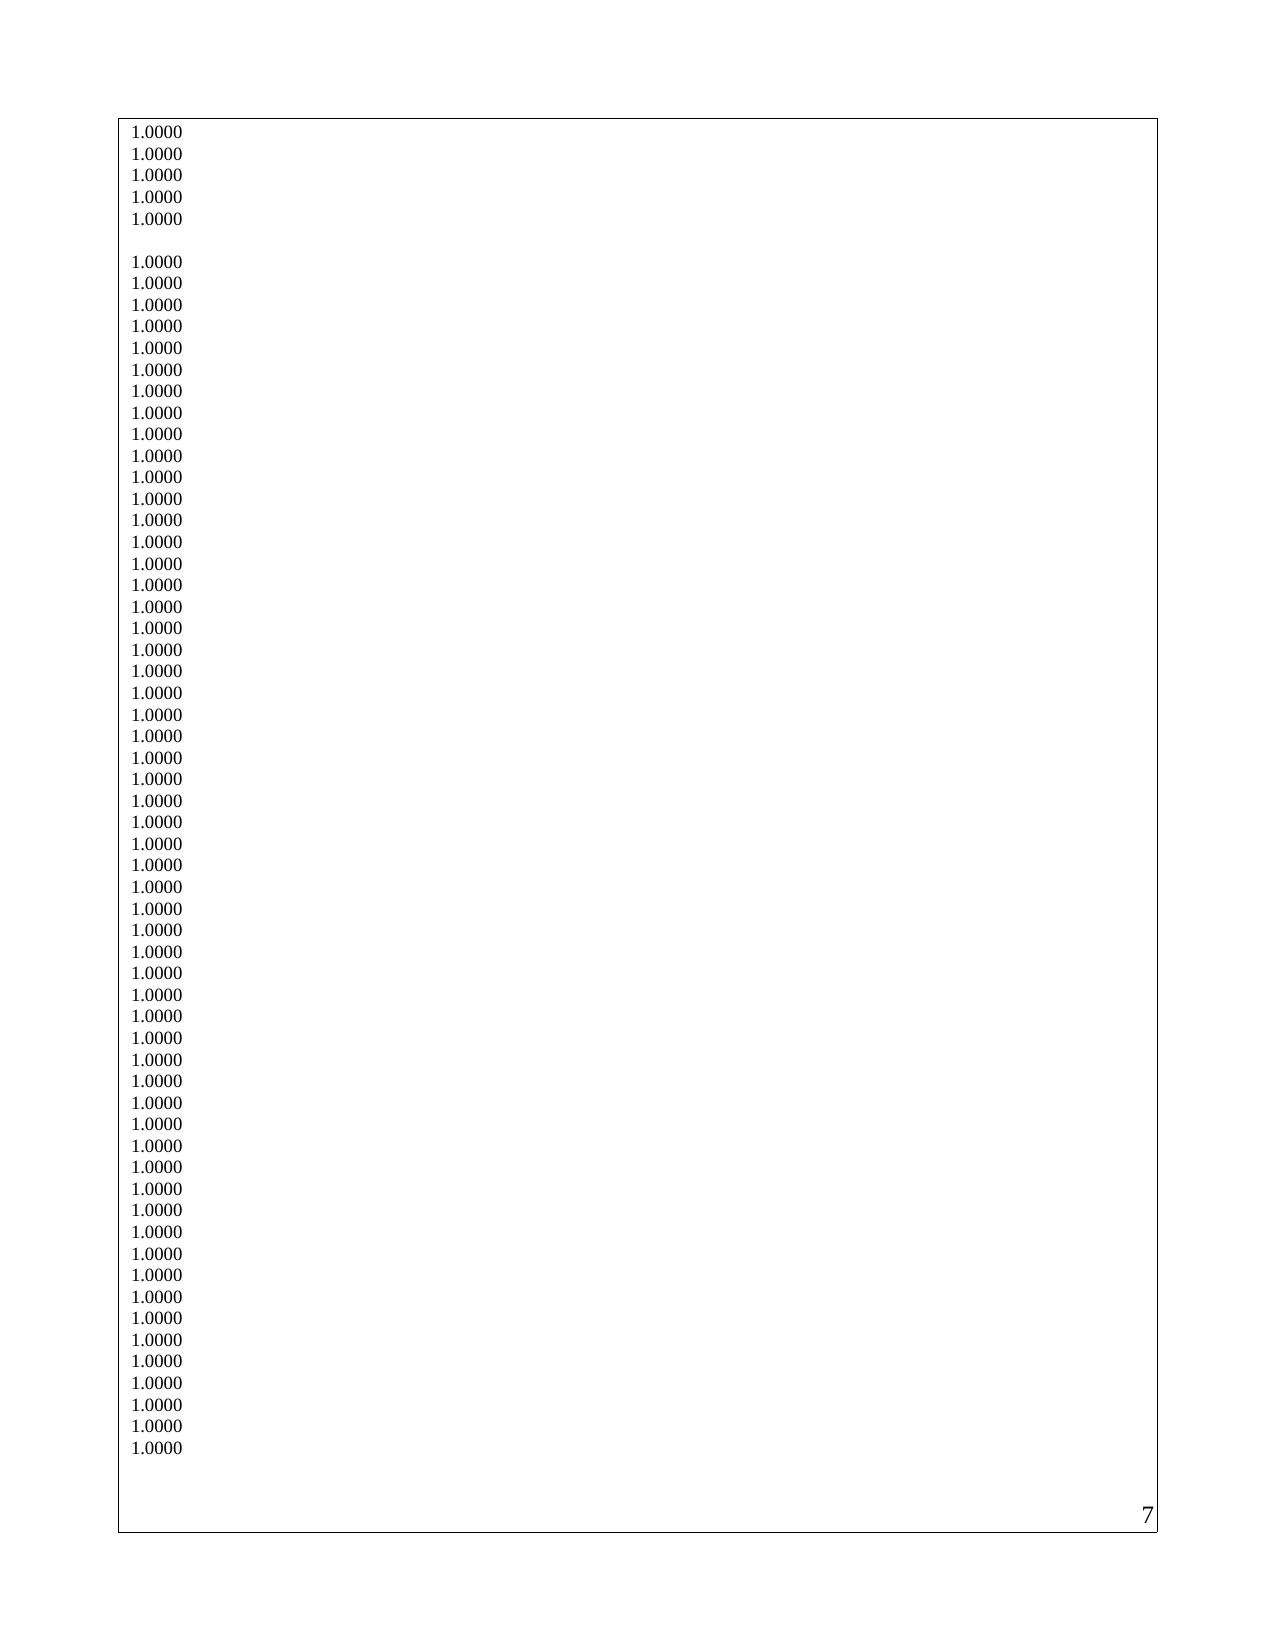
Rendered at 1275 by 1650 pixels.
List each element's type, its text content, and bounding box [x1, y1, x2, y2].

table_cell [516, 121, 637, 1458]
table_cell [637, 121, 703, 1458]
table_cell [703, 121, 1021, 1458]
table_cell [1021, 121, 1143, 1458]
table_cell 1.0000 1.0000 1.0000 1.0000 1.0000 1.0000 1.0000 1.0000 1.0000 1.0000 1.0000 1.0000 1.0000 1.0000 1.0000 1.0000 1.0000 1.0000 1.0000 1.0000 1.0000 1.0000 1.0000 1.0000 1.0000 1.0000 1.0000 1.0000 1.0000 1.0000 1.0000 1.0000 1.0000 1.0000 1.0000 1.0000 1.0000 1.0000 1.0000 1.0000 1.0000 1.0000 1.0000 1.0000 1.0000 1.0000 1.0000 1.0000 1.0000 1.0000 1.0000 1.0000 1.0000 1.0000 1.0000 1.0000 1.0000 1.0000 1.0000 1.0000 1.0000 [131, 121, 196, 1458]
table_cell [196, 121, 516, 1458]
